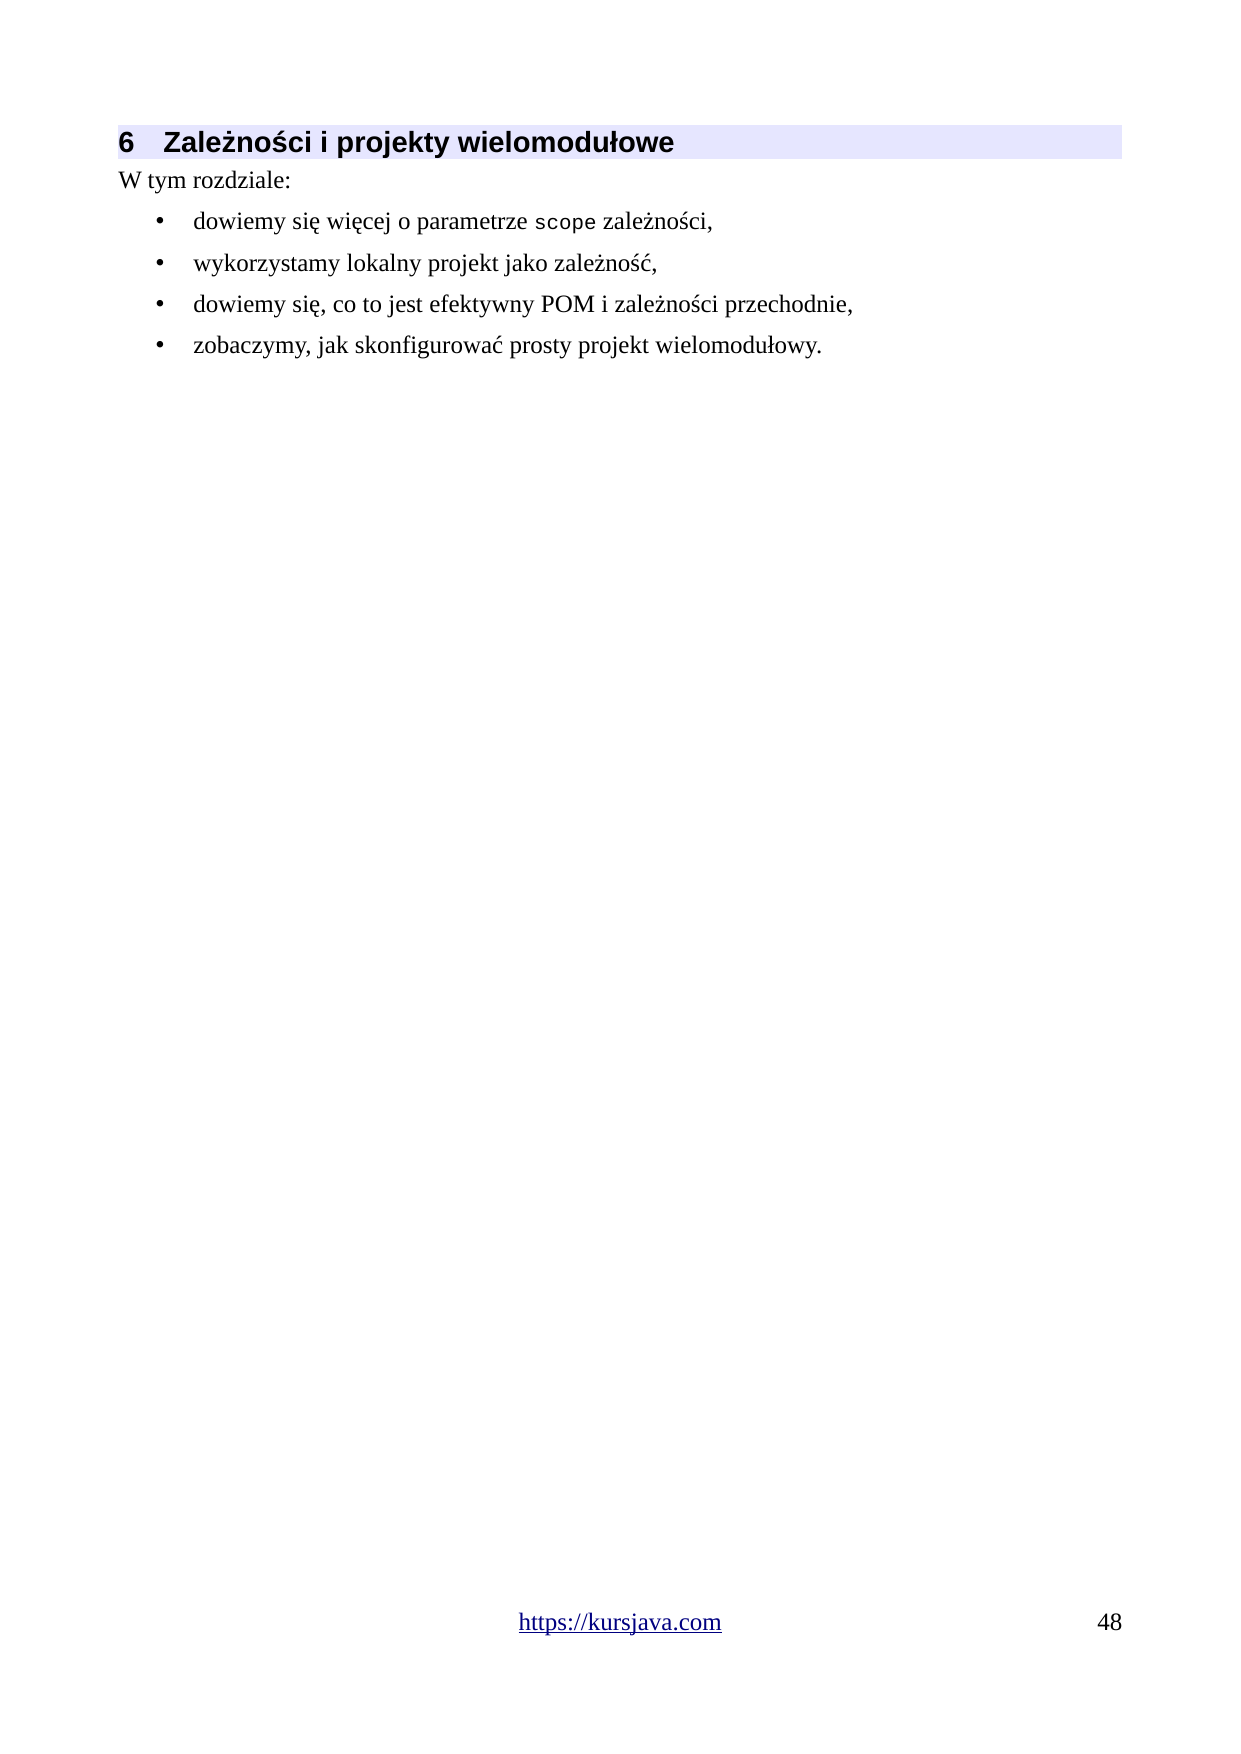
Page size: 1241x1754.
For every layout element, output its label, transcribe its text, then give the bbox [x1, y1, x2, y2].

text W tym rozdziale: [118, 165, 1122, 194]
list dowiemy się więcej o parametrze scope zależności, [156, 206, 1122, 236]
list wykorzystamy lokalny projekt jako zależność, [156, 248, 1122, 277]
list dowiemy się, co to jest efektywny POM i zależności przechodnie, [156, 289, 1122, 318]
list zobaczymy, jak skonfigurować prosty projekt wielomodułowy. [156, 331, 1122, 359]
subtitle Zależności i projekty wielomodułowe [118, 125, 1122, 159]
